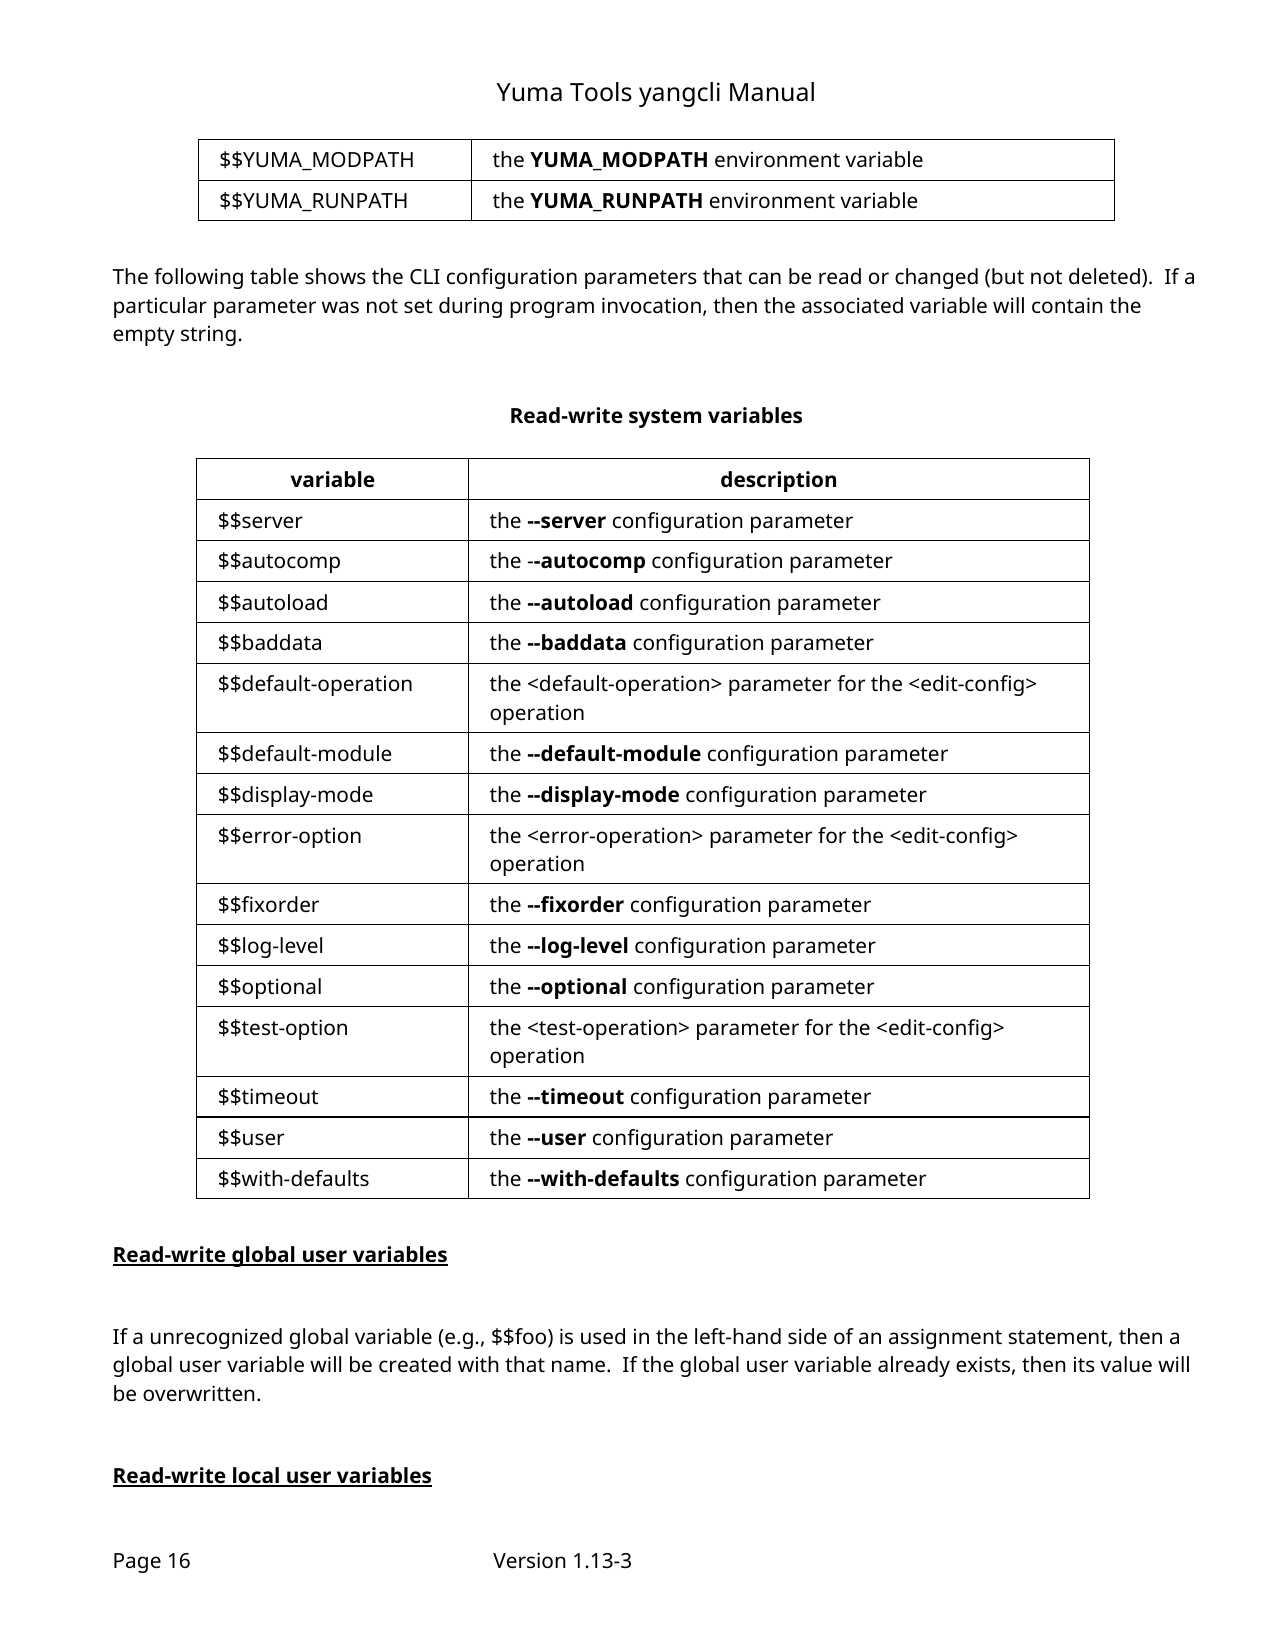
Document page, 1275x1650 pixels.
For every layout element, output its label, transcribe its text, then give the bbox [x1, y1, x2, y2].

table_cell the --timeout configuration parameter [469, 1077, 1089, 1116]
text The following table shows the CLI configuration parameters that can be read or changed (but not deleted). If a particular parameter was not set during program invocation, then the associated variable will contain the empty string. [112, 262, 1200, 348]
table_cell the <test-operation> parameter for the <edit-config> operation [469, 1007, 1089, 1076]
table_cell $$default-module [197, 733, 468, 773]
table_cell the --autocomp configuration parameter [469, 541, 1089, 581]
table_cell $$default-operation [197, 664, 468, 732]
table_cell the --default-module configuration parameter [469, 733, 1089, 773]
table_cell the --display-mode configuration parameter [469, 774, 1089, 814]
table_cell the YUMA_MODPATH environment variable [472, 140, 1114, 179]
table_cell $$display-mode [197, 774, 468, 814]
text Read-write local user variables [112, 1461, 1200, 1489]
table_cell $$log-level [197, 925, 468, 965]
subtitle Read-write system variables [127, 401, 1185, 429]
table_cell $$optional [197, 966, 468, 1006]
table_cell the <default-operation> parameter for the <edit-config> operation [469, 664, 1089, 732]
table_cell $$fixorder [197, 884, 468, 924]
table_cell $$error-option [197, 815, 468, 883]
table_cell $$with-defaults [197, 1159, 468, 1198]
text If a unrecognized global variable (e.g., $$foo) is used in the left-hand side of an assignment statement, then a global user variable will be created with that name. If the global user variable already exists, then its value will be overwritten. [112, 1322, 1200, 1407]
table_cell $$YUMA_RUNPATH [199, 181, 471, 220]
table_cell $$user [197, 1118, 468, 1157]
table_cell the --optional configuration parameter [469, 966, 1089, 1006]
table_cell the --user configuration parameter [469, 1118, 1089, 1157]
table_cell the <error-operation> parameter for the <edit-config> operation [469, 815, 1089, 883]
text Read-write global user variables [112, 1240, 1200, 1269]
table_cell $$autoload [197, 582, 468, 622]
table_cell the --fixorder configuration parameter [469, 884, 1089, 924]
table_cell $$autocomp [197, 541, 468, 581]
table_cell the --server configuration parameter [469, 500, 1089, 540]
table_cell the --autoload configuration parameter [469, 582, 1089, 622]
table_cell the YUMA_RUNPATH environment variable [472, 181, 1114, 220]
table_cell $$test-option [197, 1007, 468, 1076]
table_cell the --baddata configuration parameter [469, 623, 1089, 663]
table_cell $$YUMA_MODPATH [199, 140, 471, 179]
table_cell $$server [197, 500, 468, 540]
table_cell the --log-level configuration parameter [469, 925, 1089, 965]
table_header variable [197, 459, 468, 499]
table_cell $$timeout [197, 1077, 468, 1116]
table_header description [469, 459, 1089, 499]
table_cell the --with-defaults configuration parameter [469, 1159, 1089, 1198]
table_cell $$baddata [197, 623, 468, 663]
